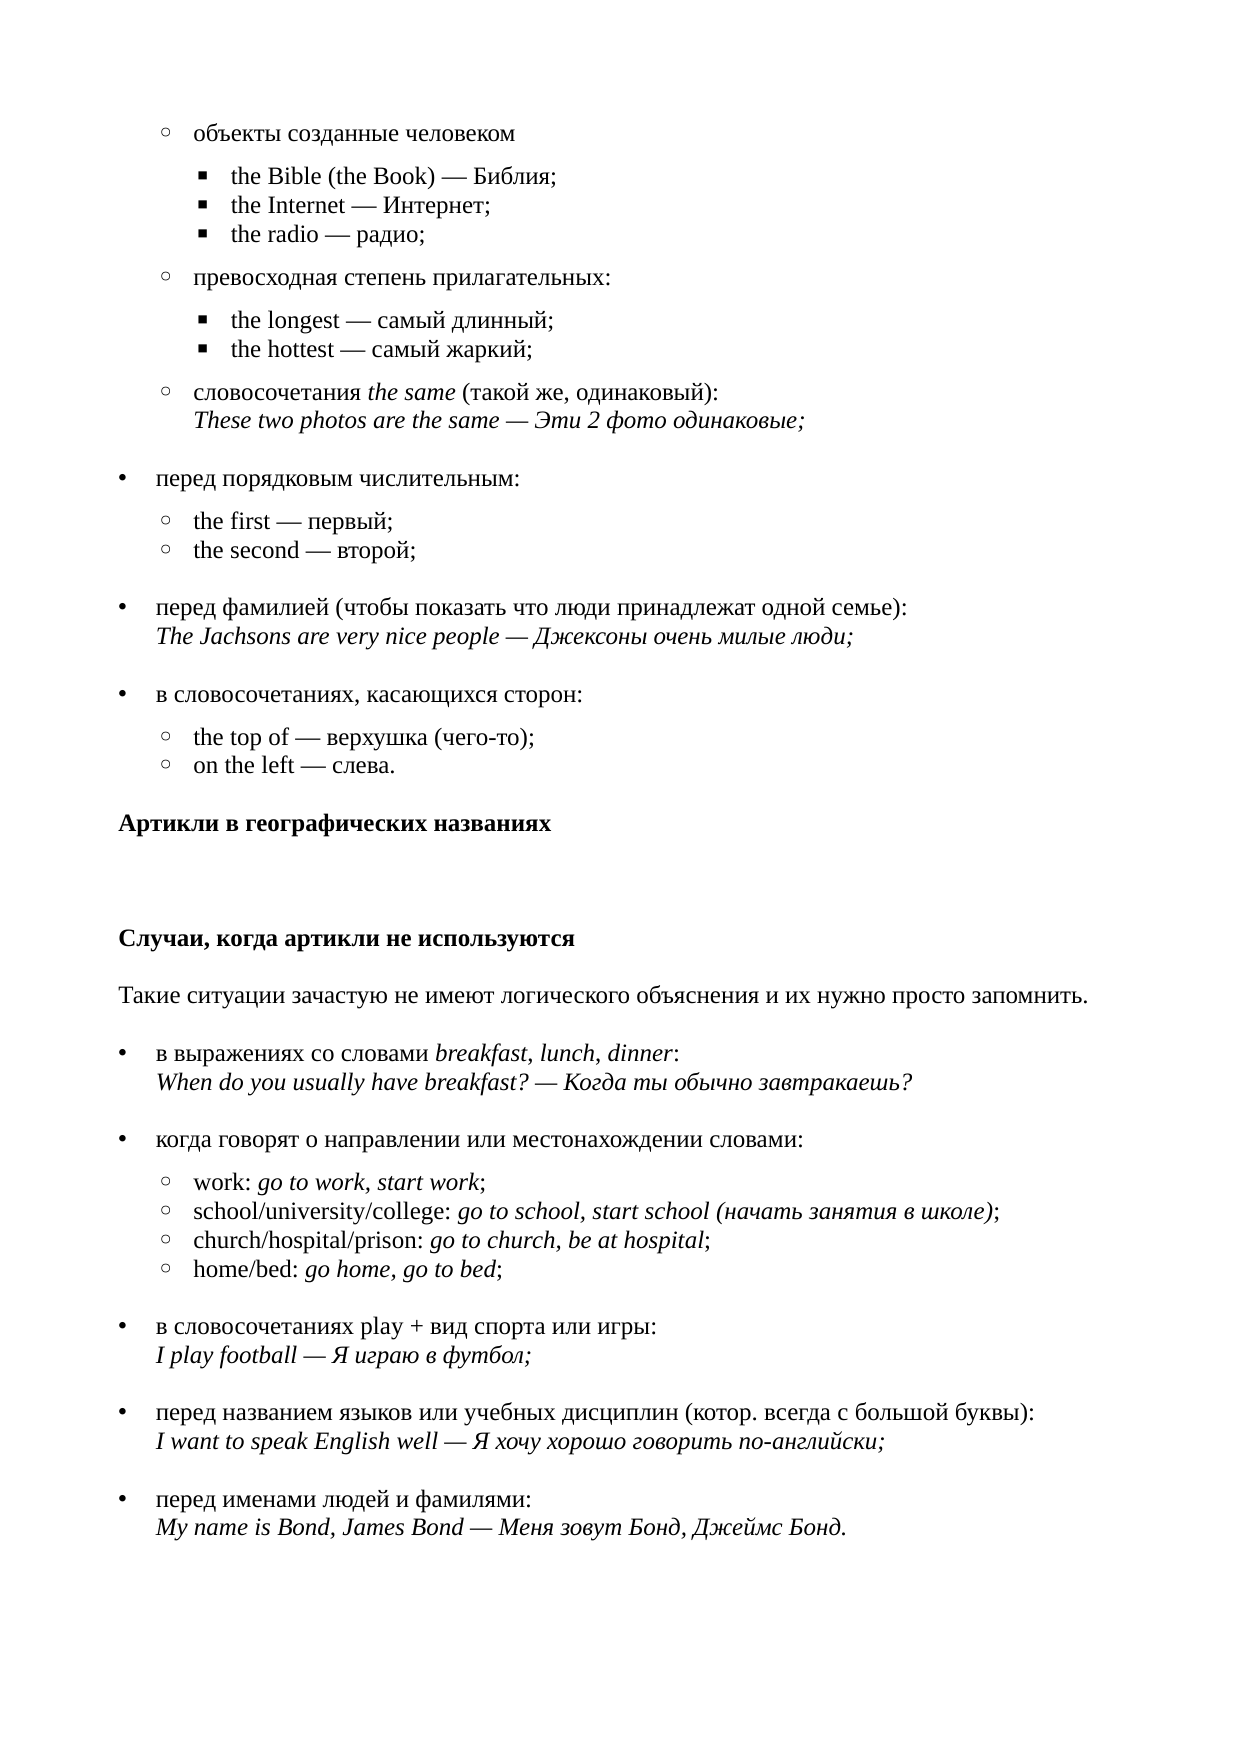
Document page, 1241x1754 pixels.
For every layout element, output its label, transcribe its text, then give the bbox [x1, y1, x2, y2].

list the second — второй; [156, 535, 1122, 564]
text Случаи, когда артикли не используются [118, 923, 1122, 952]
list church/hospital/prison: go to church, be at hospital; [156, 1225, 1122, 1254]
list My name is Bond, James Bond — Меня зовут Бонд, Джеймс Бонд. [118, 1512, 1122, 1541]
list These two photos are the same — Эти 2 фото одинаковые; [156, 406, 1122, 434]
list the Internet — Интернет; [193, 190, 1122, 219]
list I want to speak English well — Я хочу хорошо говорить по-английски; [118, 1426, 1122, 1455]
list school/university/college: go to school, start school (начать занятия в школе); [156, 1196, 1122, 1225]
list в словосочетаниях, касающихся сторон: [118, 679, 1122, 707]
list перед фамилией (чтобы показать что люди принадлежат одной семье): [118, 592, 1122, 621]
list когда говорят о направлении или местонахождении словами: [118, 1124, 1122, 1153]
list в словосочетаниях play + вид спорта или игры: [118, 1311, 1122, 1340]
text Артикли в географических названиях [118, 808, 1122, 837]
list The Jachsons are very nice people — Джексоны очень милые люди; [118, 621, 1122, 650]
list превосходная степень прилагательных: [156, 262, 1122, 291]
list перед названием языков или учебных дисциплин (котор. всегда с большой буквы): [118, 1397, 1122, 1426]
list объекты созданные человеком [156, 118, 1122, 147]
list в выражениях со словами breakfast, lunch, dinner: [118, 1038, 1122, 1067]
list on the left — слева. [156, 751, 1122, 779]
list the first — первый; [156, 506, 1122, 535]
list home/bed: go home, go to bed; [156, 1254, 1122, 1282]
list словосочетания the same (такой же, одинаковый): [156, 377, 1122, 406]
list the hottest — самый жаркий; [193, 334, 1122, 362]
list перед порядковым числительным: [118, 463, 1122, 492]
list the Bible (the Book) — Библия; [193, 161, 1122, 190]
list the longest — самый длинный; [193, 305, 1122, 334]
list I play football — Я играю в футбол; [118, 1340, 1122, 1369]
list work: go to work, start work; [156, 1167, 1122, 1196]
list the top of — верхушка (чего-то); [156, 722, 1122, 751]
list the radio — радио; [193, 219, 1122, 247]
list перед именами людей и фамилями: [118, 1484, 1122, 1512]
list When do you usually have breakfast? — Когда ты обычно завтракаешь? [118, 1067, 1122, 1096]
text Такие ситуации зачастую не имеют логического объяснения и их нужно просто запомнить. [118, 981, 1122, 1009]
